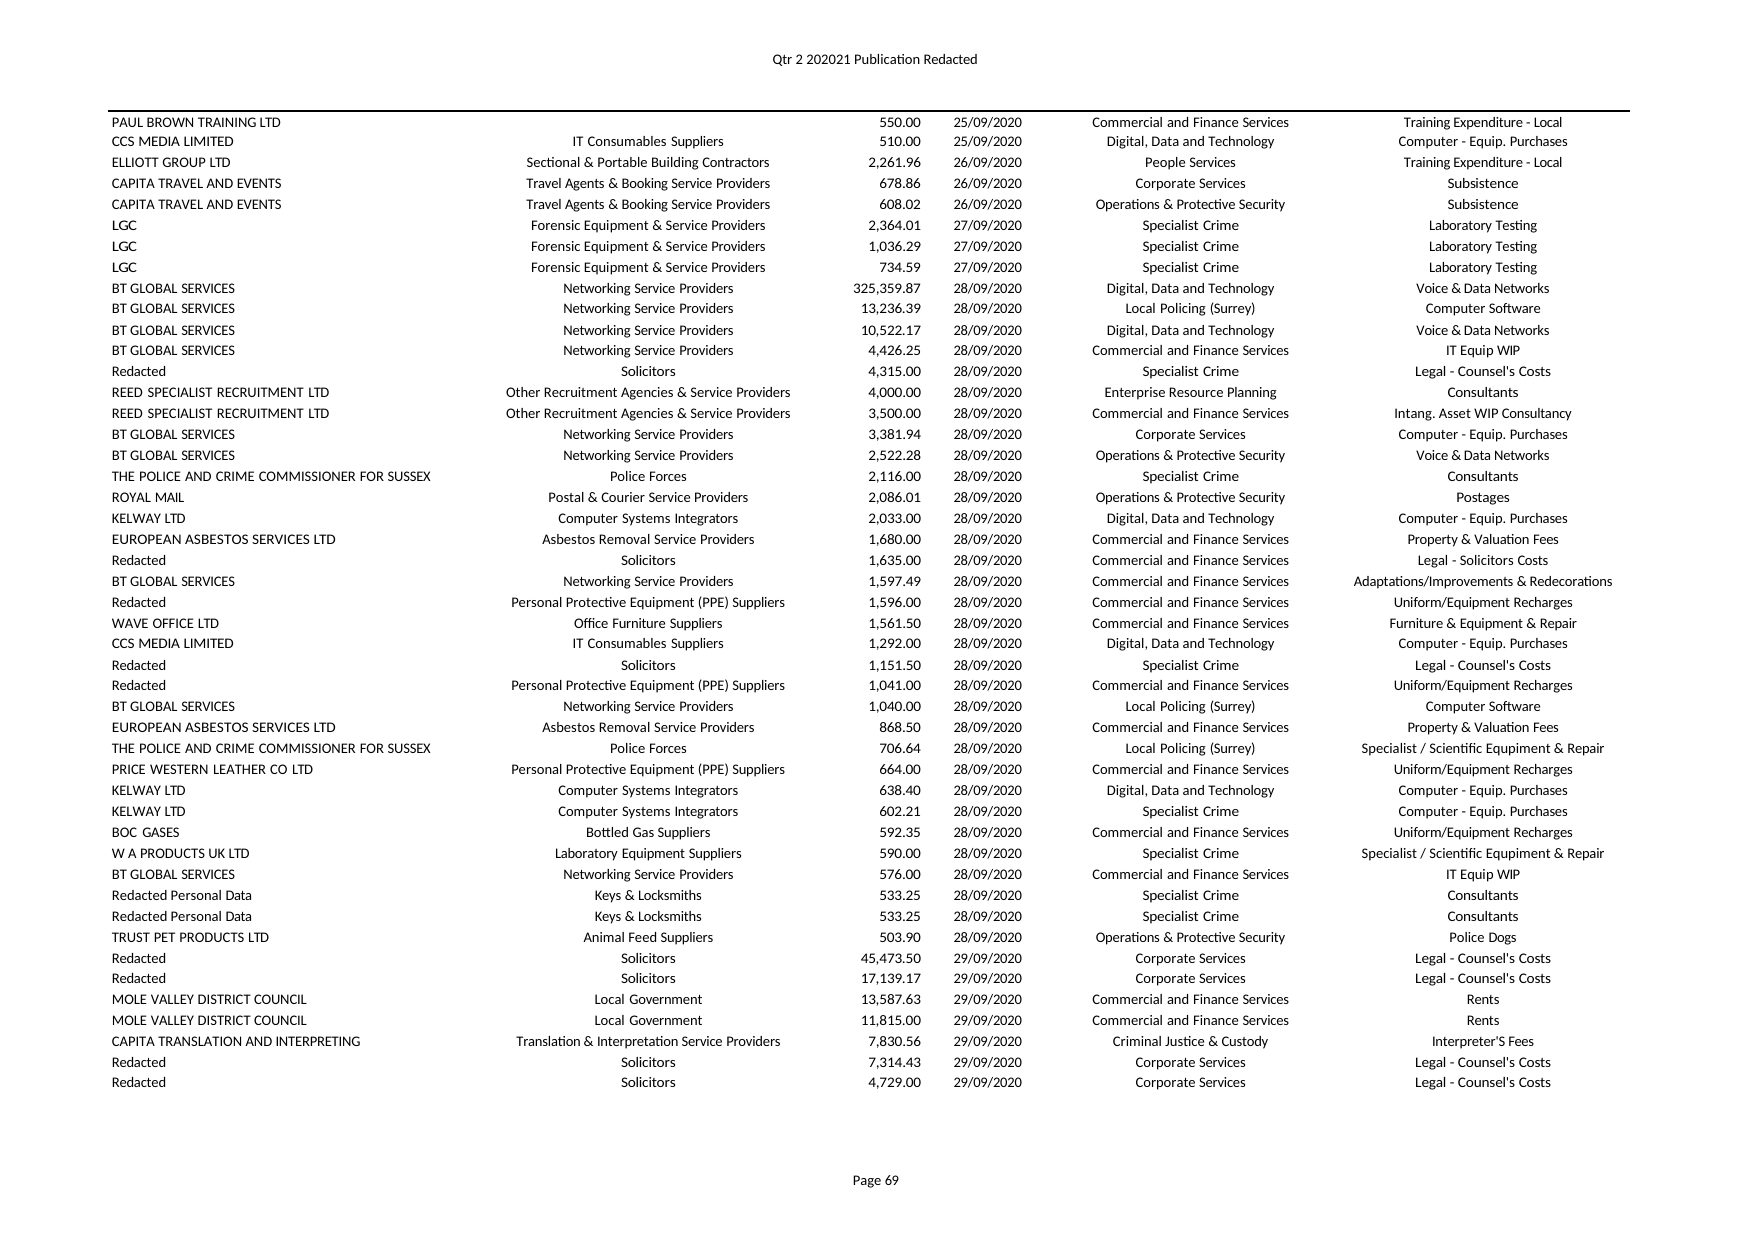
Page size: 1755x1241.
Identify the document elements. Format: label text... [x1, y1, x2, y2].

table_cell Legal - Counsel's Costs [1337, 655, 1629, 675]
table_cell Digital, Data and Technology [1045, 508, 1337, 529]
table_cell 29/09/2020 [928, 1031, 1044, 1052]
table_cell Digital, Data and Technology [1045, 131, 1337, 152]
table_cell 608.02 [829, 194, 927, 215]
table_cell CAPITA TRAVEL AND EVENTS [108, 194, 465, 215]
table_cell 26/09/2020 [928, 173, 1044, 194]
table_cell Specialist Crime [1045, 655, 1337, 675]
table_cell Other Recruitment Agencies & Service Providers [465, 403, 829, 424]
table_cell Voice & Data Networks [1337, 320, 1629, 340]
table_cell Criminal Justice & Custody [1045, 1031, 1337, 1052]
table_cell 592.35 [829, 822, 927, 843]
table_cell 28/09/2020 [928, 675, 1044, 696]
table_cell 28/09/2020 [928, 780, 1044, 801]
table_cell 28/09/2020 [928, 843, 1044, 864]
table_cell Specialist Crime [1045, 466, 1337, 487]
table_cell Commercial and Finance Services [1045, 403, 1337, 424]
table_cell Solicitors [465, 948, 829, 968]
table_cell Animal Feed Suppliers [465, 927, 829, 948]
table_cell 28/09/2020 [928, 906, 1044, 927]
table_cell EUROPEAN ASBESTOS SERVICES LTD [108, 717, 465, 738]
table_cell 28/09/2020 [928, 592, 1044, 613]
table_cell Adaptations/Improvements & Redecorations [1337, 571, 1629, 592]
table_cell 26/09/2020 [928, 152, 1044, 173]
table_cell Specialist / Scientific Equpiment & Repair [1337, 738, 1629, 759]
table_cell 2,033.00 [829, 508, 927, 529]
table_cell 29/09/2020 [928, 1073, 1044, 1093]
table_cell Networking Service Providers [465, 571, 829, 592]
table_cell 13,587.63 [829, 990, 927, 1010]
table_cell ROYAL MAIL [108, 487, 465, 508]
table_cell Legal - Counsel's Costs [1337, 361, 1629, 382]
table_cell Local Policing (Surrey) [1045, 696, 1337, 717]
table_cell 28/09/2020 [928, 655, 1044, 675]
table_cell Networking Service Providers [465, 299, 829, 319]
table_cell Networking Service Providers [465, 445, 829, 466]
table_cell 10,522.17 [829, 320, 927, 340]
table_cell Computer - Equip. Purchases [1337, 131, 1629, 152]
table_cell Commercial and Finance Services [1045, 675, 1337, 696]
table_cell Forensic Equipment & Service Providers [465, 236, 829, 257]
table_cell 638.40 [829, 780, 927, 801]
table_cell 1,036.29 [829, 236, 927, 257]
table_cell Legal - Counsel's Costs [1337, 1052, 1629, 1073]
table_cell Voice & Data Networks [1337, 445, 1629, 466]
table_cell 4,315.00 [829, 361, 927, 382]
table_cell Commercial and Finance Services [1045, 864, 1337, 885]
table_cell Solicitors [465, 361, 829, 382]
table_cell Solicitors [465, 1052, 829, 1073]
table_cell Rents [1337, 1010, 1629, 1031]
table_cell Consultants [1337, 382, 1629, 403]
table_cell Commercial and Finance Services [1045, 613, 1337, 633]
table_cell 28/09/2020 [928, 340, 1044, 361]
table_cell IT Consumables Suppliers [465, 131, 829, 152]
table_cell Legal - Counsel's Costs [1337, 969, 1629, 989]
table_cell BT GLOBAL SERVICES [108, 320, 465, 340]
table_cell 3,500.00 [829, 403, 927, 424]
table_cell Corporate Services [1045, 948, 1337, 968]
table_cell 678.86 [829, 173, 927, 194]
table_cell Networking Service Providers [465, 278, 829, 298]
table_cell 550.00 [829, 112, 927, 131]
table_cell Digital, Data and Technology [1045, 278, 1337, 298]
table_cell Commercial and Finance Services [1045, 571, 1337, 592]
table_cell BOC GASES [108, 822, 465, 843]
table_cell Redacted Personal Data [108, 885, 465, 906]
table_cell 28/09/2020 [928, 508, 1044, 529]
table_cell Computer - Equip. Purchases [1337, 508, 1629, 529]
table_cell KELWAY LTD [108, 508, 465, 529]
table_cell 1,561.50 [829, 613, 927, 633]
table_cell Computer - Equip. Purchases [1337, 424, 1629, 445]
table_cell LGC [108, 236, 465, 257]
table_cell Operations & Protective Security [1045, 445, 1337, 466]
table_cell 590.00 [829, 843, 927, 864]
table_cell 28/09/2020 [928, 571, 1044, 592]
table_cell Training Expenditure - Local [1337, 112, 1629, 131]
table_cell Specialist Crime [1045, 906, 1337, 927]
table_cell LGC [108, 215, 465, 236]
table_cell 1,040.00 [829, 696, 927, 717]
table_cell Specialist / Scientific Equpiment & Repair [1337, 843, 1629, 864]
table_cell Commercial and Finance Services [1045, 822, 1337, 843]
table_cell Digital, Data and Technology [1045, 320, 1337, 340]
table_cell Commercial and Finance Services [1045, 340, 1337, 361]
table_cell PRICE WESTERN LEATHER CO LTD [108, 759, 465, 780]
table_cell Laboratory Testing [1337, 215, 1629, 236]
table_cell 28/09/2020 [928, 759, 1044, 780]
table_cell 28/09/2020 [928, 738, 1044, 759]
table_cell 2,522.28 [829, 445, 927, 466]
table_cell 533.25 [829, 906, 927, 927]
table_cell Commercial and Finance Services [1045, 717, 1337, 738]
table_cell 28/09/2020 [928, 696, 1044, 717]
table_cell 28/09/2020 [928, 529, 1044, 550]
table_cell 28/09/2020 [928, 466, 1044, 487]
table_cell Forensic Equipment & Service Providers [465, 215, 829, 236]
table_cell Computer Systems Integrators [465, 801, 829, 822]
table_cell Specialist Crime [1045, 843, 1337, 864]
table_cell Commercial and Finance Services [1045, 759, 1337, 780]
table_cell Corporate Services [1045, 424, 1337, 445]
table_cell 27/09/2020 [928, 257, 1044, 278]
table_cell 28/09/2020 [928, 927, 1044, 948]
table_cell IT Equip WIP [1337, 864, 1629, 885]
table_cell 28/09/2020 [928, 445, 1044, 466]
table_cell Specialist Crime [1045, 257, 1337, 278]
table_cell Commercial and Finance Services [1045, 550, 1337, 571]
table_cell Rents [1337, 990, 1629, 1010]
table_cell 4,000.00 [829, 382, 927, 403]
table_cell Uniform/Equipment Recharges [1337, 592, 1629, 613]
table_cell 576.00 [829, 864, 927, 885]
table_cell 29/09/2020 [928, 969, 1044, 989]
table_cell Computer Software [1337, 696, 1629, 717]
table_cell Postages [1337, 487, 1629, 508]
table_cell BT GLOBAL SERVICES [108, 424, 465, 445]
table_cell CCS MEDIA LIMITED [108, 131, 465, 152]
table_cell Digital, Data and Technology [1045, 780, 1337, 801]
table_cell 28/09/2020 [928, 424, 1044, 445]
table_cell Computer - Equip. Purchases [1337, 801, 1629, 822]
table_cell Computer Systems Integrators [465, 780, 829, 801]
table_cell Voice & Data Networks [1337, 278, 1629, 298]
table_cell Local Policing (Surrey) [1045, 738, 1337, 759]
table_cell Redacted [108, 1052, 465, 1073]
table_cell 29/09/2020 [928, 1010, 1044, 1031]
table_cell Forensic Equipment & Service Providers [465, 257, 829, 278]
table_cell Local Government [465, 1010, 829, 1031]
table_cell Computer Software [1337, 299, 1629, 319]
table_cell Operations & Protective Security [1045, 487, 1337, 508]
table_cell Uniform/Equipment Recharges [1337, 675, 1629, 696]
table_cell Training Expenditure - Local [1337, 152, 1629, 173]
table_cell Consultants [1337, 906, 1629, 927]
table_cell Personal Protective Equipment (PPE) Suppliers [465, 592, 829, 613]
table_cell Specialist Crime [1045, 361, 1337, 382]
table_cell 27/09/2020 [928, 215, 1044, 236]
table_cell Personal Protective Equipment (PPE) Suppliers [465, 675, 829, 696]
table_cell Solicitors [465, 969, 829, 989]
table_cell 25/09/2020 [928, 112, 1044, 131]
table_cell Asbestos Removal Service Providers [465, 529, 829, 550]
table_cell BT GLOBAL SERVICES [108, 278, 465, 298]
table_cell BT GLOBAL SERVICES [108, 299, 465, 319]
table_cell Commercial and Finance Services [1045, 990, 1337, 1010]
table_cell Keys & Locksmiths [465, 906, 829, 927]
table_cell 28/09/2020 [928, 822, 1044, 843]
table_cell Solicitors [465, 1073, 829, 1093]
table_cell 3,381.94 [829, 424, 927, 445]
table_cell [465, 112, 829, 131]
table_cell CCS MEDIA LIMITED [108, 634, 465, 654]
table_cell 27/09/2020 [928, 236, 1044, 257]
table_cell Laboratory Testing [1337, 236, 1629, 257]
table_cell Operations & Protective Security [1045, 194, 1337, 215]
table_cell Commercial and Finance Services [1045, 529, 1337, 550]
table_cell Networking Service Providers [465, 320, 829, 340]
table_cell EUROPEAN ASBESTOS SERVICES LTD [108, 529, 465, 550]
table_cell Computer - Equip. Purchases [1337, 780, 1629, 801]
table_cell Redacted [108, 948, 465, 968]
table_cell 28/09/2020 [928, 361, 1044, 382]
table_cell Other Recruitment Agencies & Service Providers [465, 382, 829, 403]
table_cell Solicitors [465, 655, 829, 675]
table_cell Legal - Solicitors Costs [1337, 550, 1629, 571]
table_cell Computer Systems Integrators [465, 508, 829, 529]
table_cell ELLIOTT GROUP LTD [108, 152, 465, 173]
table_cell Subsistence [1337, 194, 1629, 215]
table_cell BT GLOBAL SERVICES [108, 864, 465, 885]
table_cell Commercial and Finance Services [1045, 1010, 1337, 1031]
table_cell 11,815.00 [829, 1010, 927, 1031]
table_cell Digital, Data and Technology [1045, 634, 1337, 654]
table_cell Personal Protective Equipment (PPE) Suppliers [465, 759, 829, 780]
table_cell CAPITA TRANSLATION AND INTERPRETING [108, 1031, 465, 1052]
table_cell KELWAY LTD [108, 801, 465, 822]
table_cell Postal & Courier Service Providers [465, 487, 829, 508]
table_cell 29/09/2020 [928, 948, 1044, 968]
table_cell 28/09/2020 [928, 278, 1044, 298]
table_cell Corporate Services [1045, 1052, 1337, 1073]
table_cell PAUL BROWN TRAINING LTD [108, 112, 465, 131]
table_cell Networking Service Providers [465, 696, 829, 717]
table_cell Networking Service Providers [465, 424, 829, 445]
table_cell Police Forces [465, 738, 829, 759]
table_cell THE POLICE AND CRIME COMMISSIONER FOR SUSSEX [108, 738, 465, 759]
table_cell 13,236.39 [829, 299, 927, 319]
table_cell Property & Valuation Fees [1337, 717, 1629, 738]
table_cell 28/09/2020 [928, 885, 1044, 906]
table_cell 868.50 [829, 717, 927, 738]
table_cell Redacted Personal Data [108, 906, 465, 927]
table_cell Intang. Asset WIP Consultancy [1337, 403, 1629, 424]
table_cell Specialist Crime [1045, 801, 1337, 822]
table_cell People Services [1045, 152, 1337, 173]
table_cell BT GLOBAL SERVICES [108, 340, 465, 361]
table_cell 29/09/2020 [928, 990, 1044, 1010]
table_cell 1,680.00 [829, 529, 927, 550]
table_cell 4,729.00 [829, 1073, 927, 1093]
table_cell Asbestos Removal Service Providers [465, 717, 829, 738]
table_cell 2,364.01 [829, 215, 927, 236]
table_cell Furniture & Equipment & Repair [1337, 613, 1629, 633]
table_cell Redacted [108, 675, 465, 696]
table_cell Interpreter'S Fees [1337, 1031, 1629, 1052]
table_cell IT Consumables Suppliers [465, 634, 829, 654]
table_cell 510.00 [829, 131, 927, 152]
table_cell 28/09/2020 [928, 299, 1044, 319]
table_cell 29/09/2020 [928, 1052, 1044, 1073]
table_cell Laboratory Equipment Suppliers [465, 843, 829, 864]
table_cell 26/09/2020 [928, 194, 1044, 215]
table_cell Bottled Gas Suppliers [465, 822, 829, 843]
table_cell MOLE VALLEY DISTRICT COUNCIL [108, 990, 465, 1010]
table_cell 706.64 [829, 738, 927, 759]
table_cell Uniform/Equipment Recharges [1337, 822, 1629, 843]
table_cell Consultants [1337, 885, 1629, 906]
table_cell 1,041.00 [829, 675, 927, 696]
table_cell REED SPECIALIST RECRUITMENT LTD [108, 403, 465, 424]
table_cell Computer - Equip. Purchases [1337, 634, 1629, 654]
table_cell Office Furniture Suppliers [465, 613, 829, 633]
table_cell Keys & Locksmiths [465, 885, 829, 906]
table_cell TRUST PET PRODUCTS LTD [108, 927, 465, 948]
table_cell Enterprise Resource Planning [1045, 382, 1337, 403]
table_cell 25/09/2020 [928, 131, 1044, 152]
table_cell Redacted [108, 361, 465, 382]
table_cell 734.59 [829, 257, 927, 278]
table_cell Redacted [108, 655, 465, 675]
table_cell 28/09/2020 [928, 320, 1044, 340]
table_cell Police Dogs [1337, 927, 1629, 948]
table_cell 28/09/2020 [928, 487, 1044, 508]
table_cell Local Government [465, 990, 829, 1010]
table_cell Networking Service Providers [465, 864, 829, 885]
table_cell Uniform/Equipment Recharges [1337, 759, 1629, 780]
table_cell THE POLICE AND CRIME COMMISSIONER FOR SUSSEX [108, 466, 465, 487]
table_cell 28/09/2020 [928, 403, 1044, 424]
table_cell Commercial and Finance Services [1045, 112, 1337, 131]
table_cell Solicitors [465, 550, 829, 571]
table_cell Travel Agents & Booking Service Providers [465, 173, 829, 194]
table_cell BT GLOBAL SERVICES [108, 571, 465, 592]
table_cell Redacted [108, 1073, 465, 1093]
table_cell 325,359.87 [829, 278, 927, 298]
table_cell 1,292.00 [829, 634, 927, 654]
table_cell 602.21 [829, 801, 927, 822]
table_cell CAPITA TRAVEL AND EVENTS [108, 173, 465, 194]
table_cell 28/09/2020 [928, 717, 1044, 738]
table_cell 28/09/2020 [928, 550, 1044, 571]
table_cell Corporate Services [1045, 1073, 1337, 1093]
table_cell 28/09/2020 [928, 634, 1044, 654]
table_cell REED SPECIALIST RECRUITMENT LTD [108, 382, 465, 403]
table_cell 1,597.49 [829, 571, 927, 592]
table_cell 1,635.00 [829, 550, 927, 571]
table_cell 503.90 [829, 927, 927, 948]
table_cell KELWAY LTD [108, 780, 465, 801]
table_cell Specialist Crime [1045, 885, 1337, 906]
table_cell Local Policing (Surrey) [1045, 299, 1337, 319]
table_cell 2,086.01 [829, 487, 927, 508]
table_cell Legal - Counsel's Costs [1337, 948, 1629, 968]
table_cell 7,314.43 [829, 1052, 927, 1073]
table_cell Redacted [108, 550, 465, 571]
table_cell 533.25 [829, 885, 927, 906]
table_cell BT GLOBAL SERVICES [108, 445, 465, 466]
table_cell Specialist Crime [1045, 236, 1337, 257]
table_cell Corporate Services [1045, 969, 1337, 989]
table_cell Corporate Services [1045, 173, 1337, 194]
table_cell 1,596.00 [829, 592, 927, 613]
table_cell Laboratory Testing [1337, 257, 1629, 278]
table_cell Legal - Counsel's Costs [1337, 1073, 1629, 1093]
table_cell W A PRODUCTS UK LTD [108, 843, 465, 864]
table_cell Redacted [108, 969, 465, 989]
table_cell 1,151.50 [829, 655, 927, 675]
table_cell Specialist Crime [1045, 215, 1337, 236]
table_cell 45,473.50 [829, 948, 927, 968]
table_cell 28/09/2020 [928, 801, 1044, 822]
table_cell 28/09/2020 [928, 613, 1044, 633]
table_cell Subsistence [1337, 173, 1629, 194]
table_cell 2,116.00 [829, 466, 927, 487]
table_cell 2,261.96 [829, 152, 927, 173]
table_cell Commercial and Finance Services [1045, 592, 1337, 613]
table_cell Property & Valuation Fees [1337, 529, 1629, 550]
table_cell 28/09/2020 [928, 864, 1044, 885]
table_cell MOLE VALLEY DISTRICT COUNCIL [108, 1010, 465, 1031]
table_cell Networking Service Providers [465, 340, 829, 361]
table_cell Redacted [108, 592, 465, 613]
table_cell 28/09/2020 [928, 382, 1044, 403]
table_cell BT GLOBAL SERVICES [108, 696, 465, 717]
table_cell Operations & Protective Security [1045, 927, 1337, 948]
table_cell 664.00 [829, 759, 927, 780]
table_cell LGC [108, 257, 465, 278]
table_cell Travel Agents & Booking Service Providers [465, 194, 829, 215]
table_cell WAVE OFFICE LTD [108, 613, 465, 633]
table_cell 7,830.56 [829, 1031, 927, 1052]
table_cell 4,426.25 [829, 340, 927, 361]
table_cell Sectional & Portable Building Contractors [465, 152, 829, 173]
table_cell Consultants [1337, 466, 1629, 487]
table_cell Police Forces [465, 466, 829, 487]
table_cell IT Equip WIP [1337, 340, 1629, 361]
table_cell Translation & Interpretation Service Providers [465, 1031, 829, 1052]
table_cell 17,139.17 [829, 969, 927, 989]
